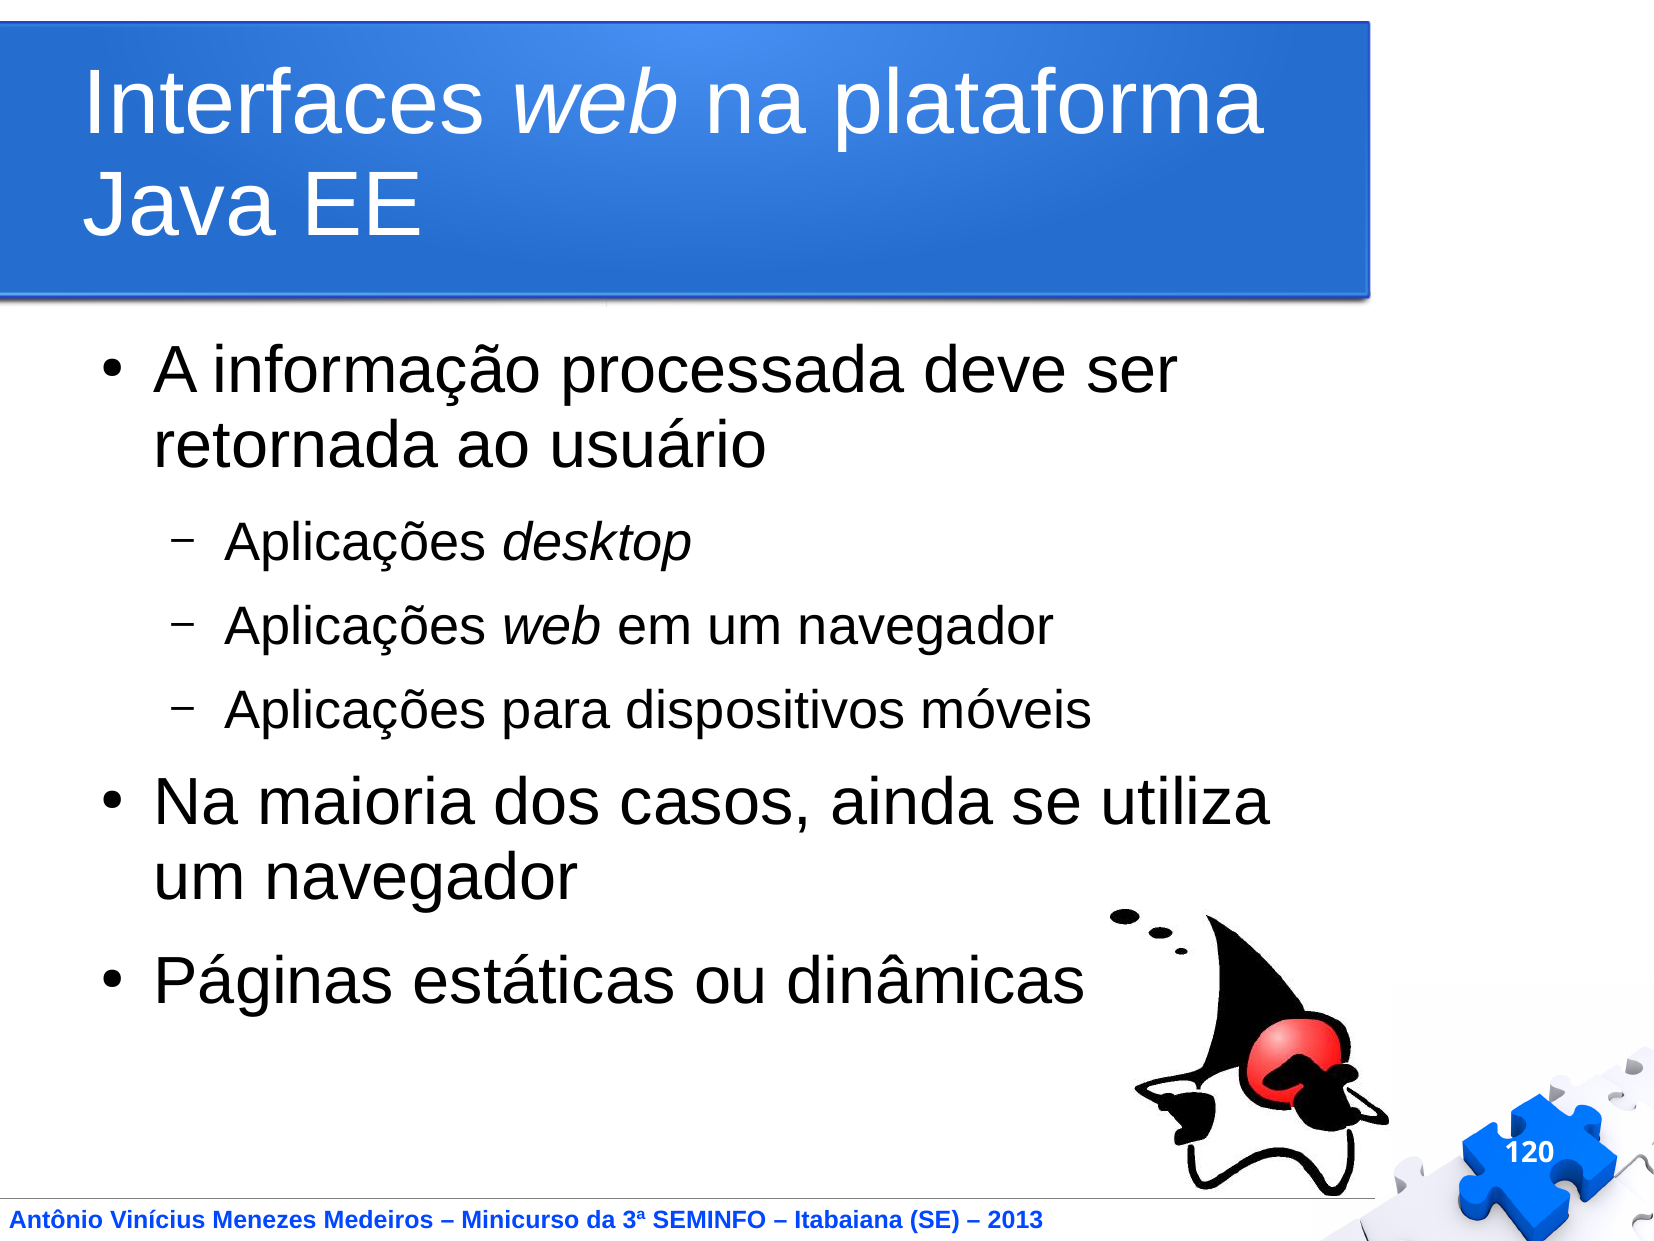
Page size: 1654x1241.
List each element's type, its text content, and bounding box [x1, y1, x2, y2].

list A informação processada deve ser retornada ao usuário Aplicações desktop Aplicações web em um navegador Aplicações para dispositivos móveis Na maioria dos casos, ainda se utiliza um navegador Páginas estáticas ou dinâmicas [82, 332, 1356, 1182]
picture [0, 21, 1375, 307]
picture [1110, 909, 1654, 1241]
title Interfaces web na plataforma Java EE [82, 49, 1323, 257]
